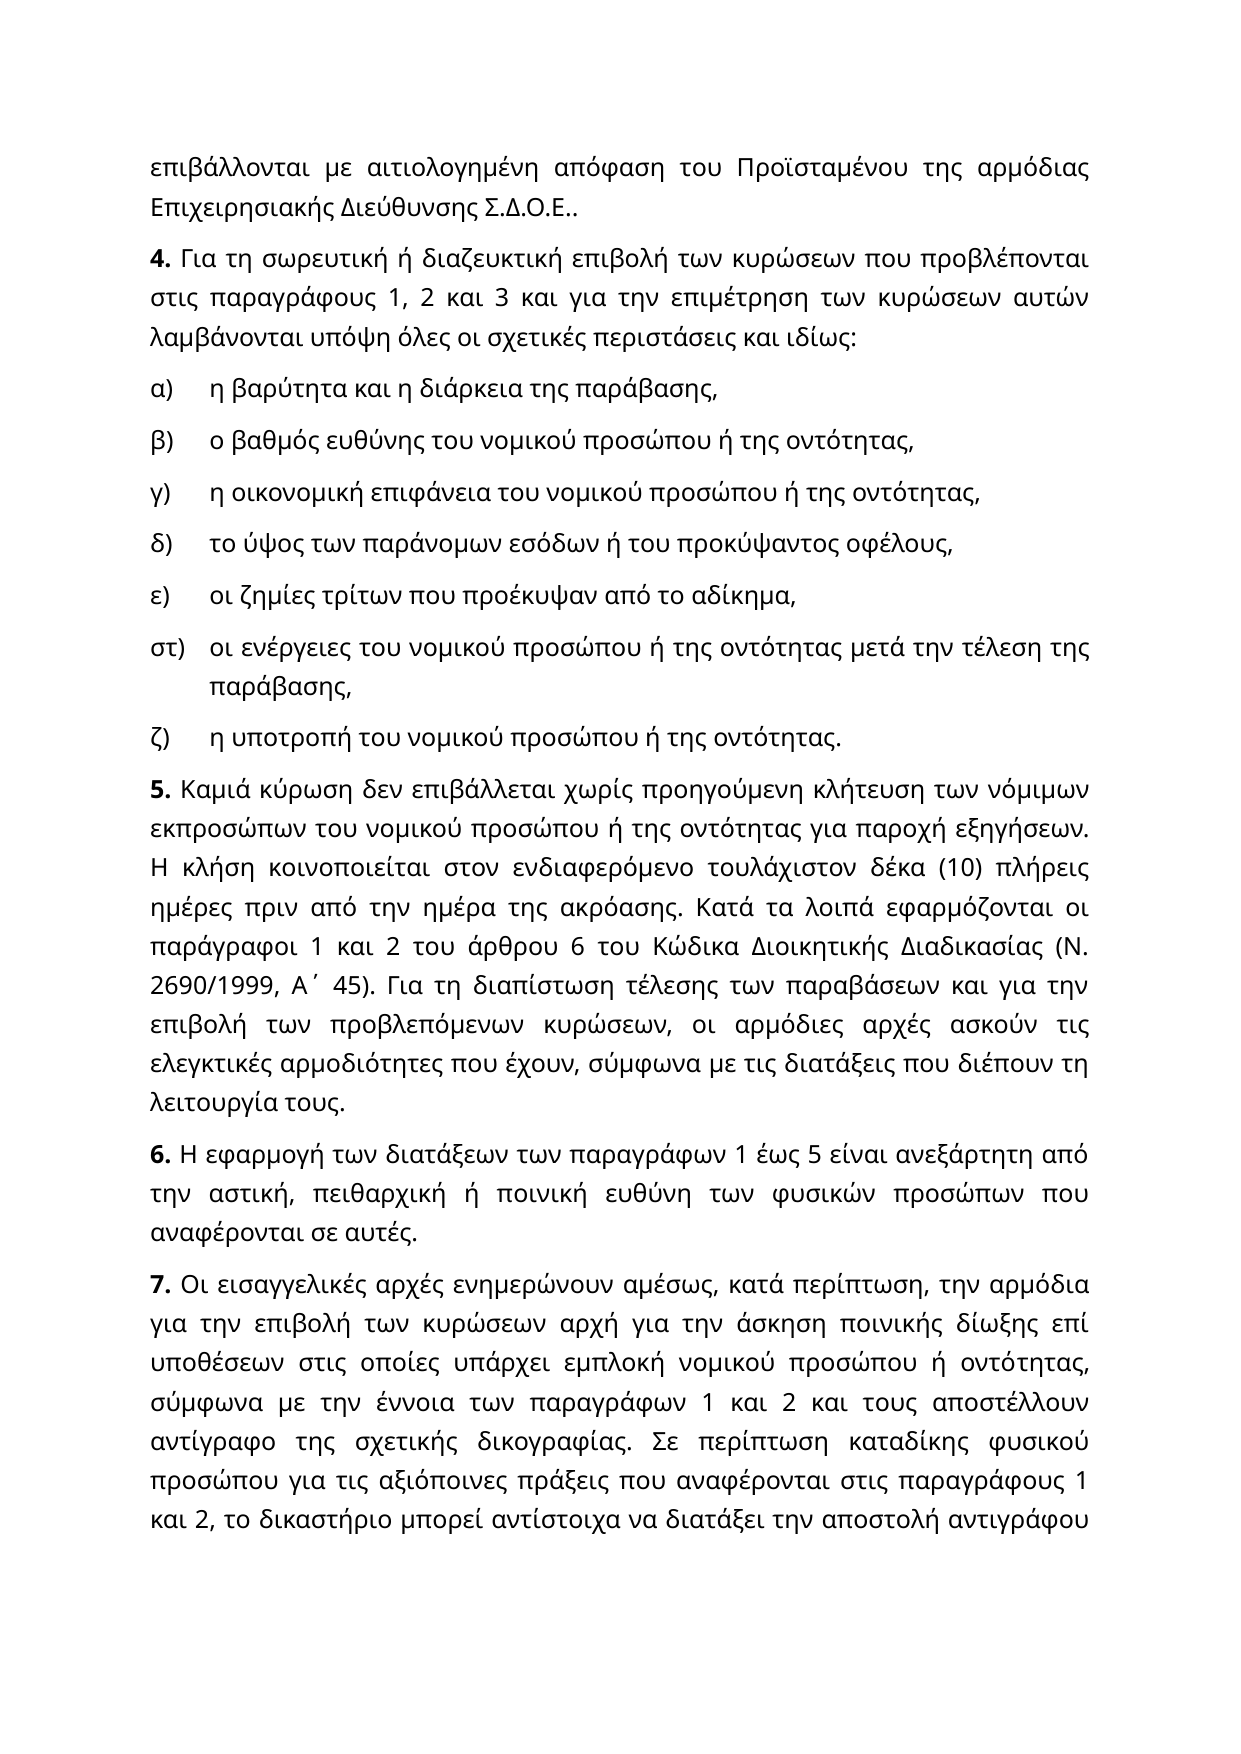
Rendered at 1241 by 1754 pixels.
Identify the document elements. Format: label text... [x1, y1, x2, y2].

list β) ο βαθμός ευθύνης του νομικού προσώπου ή της οντότητας, [150, 422, 1090, 457]
list α) η βαρύτητα και η διάρκεια της παράβασης, [150, 371, 1090, 405]
list ε) οι ζημίες τρίτων που προέκυψαν από το αδίκημα, [150, 577, 1090, 612]
text 7. Οι εισαγγελικές αρχές ενημερώνουν αμέσως, κατά περίπτωση, την αρμόδια για την επιβολή των κυρώσεων αρχή για την άσκηση ποινικής δίωξης επί υποθέσεων στις οποίες υπάρχει εμπλοκή νομικού προσώπου ή οντό­τητας, σύμφωνα με την έννοια των παραγράφων 1 και 2 και τους αποστέλλουν αντίγραφο της σχετικής δικογραφίας. Σε περίπτωση καταδίκης φυσικού προσώπου για τις αξιόποινες πράξεις που αναφέρονται στις παραγράφους 1 και 2, το δικαστήριο μπορεί αντίστοιχα να διατάξει την αποστολή αντιγράφου [150, 1267, 1090, 1536]
list γ) η οικονομική επιφάνεια του νομικού προσώπου ή της οντότητας, [150, 474, 1090, 508]
text 5. Καμιά κύρωση δεν επιβάλλεται χωρίς προηγούμενη κλήτευση των νόμιμων εκπροσώπων του νομικού προσώπου ή της οντότητας για παροχή εξηγήσεων. Η κλήση κοινοποιείται στον ενδιαφερόμενο τουλάχιστον δέκα (10) πλήρεις ημέρες πριν από την ημέρα της ακρόασης. Κατά τα λοιπά εφαρμόζονται οι παράγραφοι 1 και 2 του άρθρου 6 του Κώδικα Διοικητικής Διαδικασίας (Ν. 2690/1999, Α΄ 45). Για τη διαπίστωση τέλεσης των παραβάσεων και για την επιβολή των προβλεπόμενων κυρώσεων, οι αρμόδιες αρχές ασκούν τις ελεγκτικές αρμοδιότητες που έχουν, σύμφωνα με τις διατάξεις που διέπουν τη λειτουργία τους. [150, 772, 1090, 1119]
text 6. Η εφαρμογή των διατάξεων των παραγράφων 1 έως 5 είναι ανεξάρτητη από την αστική, πειθαρχική ή ποινική ευθύνη των φυσικών προσώπων που αναφέρονται σε αυτές. [150, 1137, 1090, 1249]
list στ) οι ενέργειες του νομικού προσώπου ή της οντότητας μετά την τέλεση της παράβασης, [150, 629, 1090, 702]
text επιβάλλονται με αιτιολογημένη απόφαση του Προϊσταμένου της αρμόδιας Επιχειρησιακής Διεύθυνσης Σ.Δ.Ο.Ε.. [150, 150, 1090, 223]
list ζ) η υποτροπή του νομικού προσώπου ή της οντότητας. [150, 720, 1090, 754]
text 4. Για τη σωρευτική ή διαζευκτική επιβολή των κυρώσεων που προβλέπονται στις παραγράφους 1, 2 και 3 και για την επιμέτρηση των κυρώσεων αυτών λαμβάνονται υπόψη όλες οι σχετικές περιστάσεις και ιδίως: [150, 241, 1090, 353]
list δ) το ύψος των παράνομων εσόδων ή του προκύψαντος οφέλους, [150, 526, 1090, 560]
